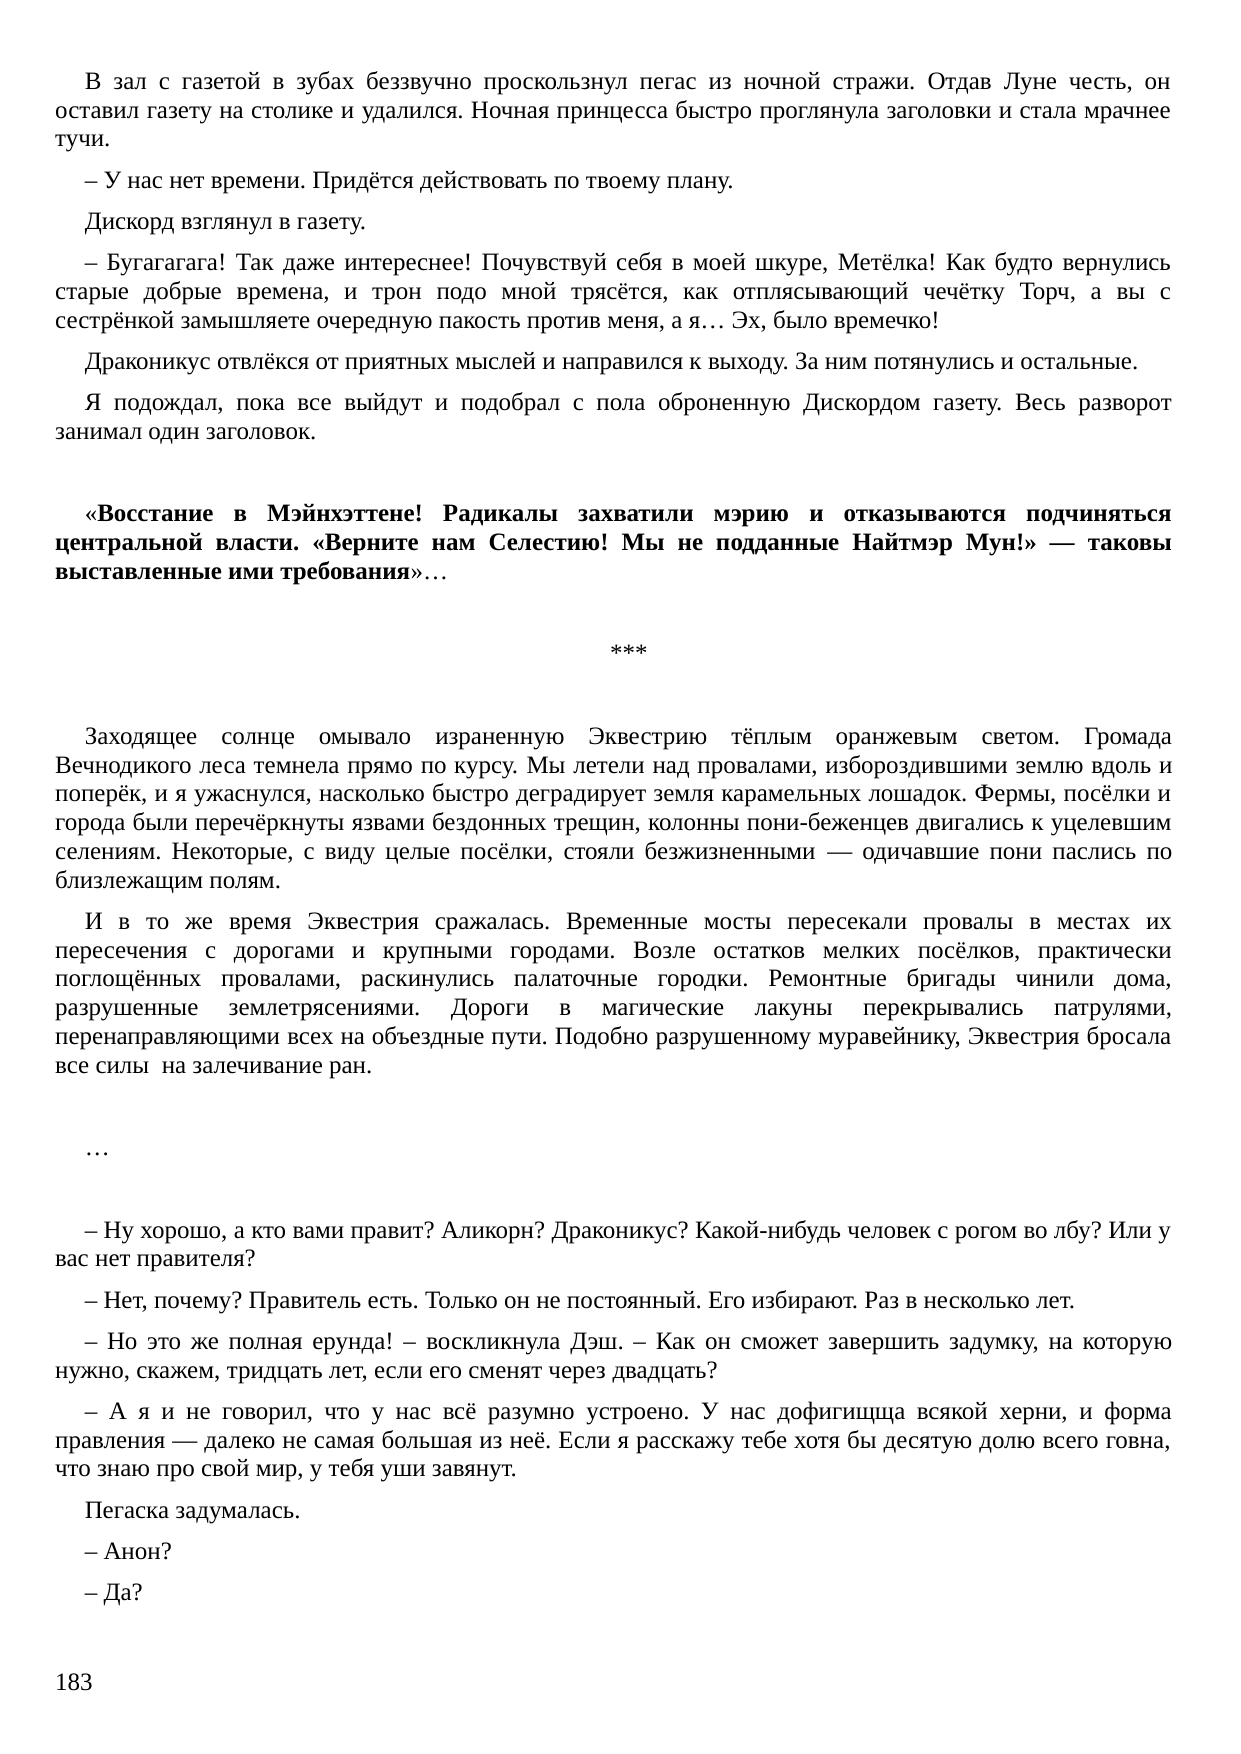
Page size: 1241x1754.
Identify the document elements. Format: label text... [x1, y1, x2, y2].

text – Бугагагага! Так даже интереснее! Почувствуй себя в моей шкуре, Метёлка! Как будто вернулись старые добрые времена, и трон подо мной трясётся, как отплясывающий чечётку Торч, а вы с сестрёнкой замышляете очередную пакость против меня, а я… Эх, было времечко! [55, 247, 1173, 333]
text Я подождал, пока все выйдут и подобрал с пола оброненную Дискордом газету. Весь разворот занимал один заголовок. [55, 387, 1173, 445]
text Заходящее солнце омывало израненную Эквестрию тёплым оранжевым светом. Громада Вечнодикого леса темнела прямо по курсу. Мы летели над провалами, избороздившими землю вдоль и поперёк, и я ужаснулся, насколько быстро деградирует земля карамельных лошадок. Фермы, посёлки и города были перечёркнуты язвами бездонных трещин, колонны пони-беженцев двигались к уцелевшим селениям. Некоторые, с виду целые посёлки, стояли безжизненными — одичавшие пони паслись по близлежащим полям. [55, 721, 1173, 893]
text – Ну хорошо, а кто вами правит? Аликорн? Драконикус? Какой-нибудь человек с рогом во лбу? Или у вас нет правителя? [55, 1215, 1173, 1272]
text *** [55, 638, 1173, 667]
text Драконикус отвлёкся от приятных мыслей и направился к выходу. За ним потянулись и остальные. [55, 346, 1173, 375]
text «Восстание в Мэйнхэттене! Радикалы захватили мэрию и отказываются подчиняться центральной власти. «Верните нам Селестию! Мы не подданные Найтмэр Мун!» — таковы выставленные ими требования»… [55, 498, 1173, 585]
text – У нас нет времени. Придётся действовать по твоему плану. [55, 165, 1173, 193]
text И в то же время Эквестрия сражалась. Временные мосты пересекали провалы в местах их пересечения с дорогами и крупными городами. Возле остатков мелких посёлков, практически поглощённых провалами, раскинулись палаточные городки. Ремонтные бригады чинили дома, разрушенные землетрясениями. Дороги в магические лакуны перекрывались патрулями, перенаправляющими всех на объездные пути. Подобно разрушенному муравейнику, Эквестрия бросала все силы на залечивание ран. [55, 906, 1173, 1078]
text В зал с газетой в зубах беззвучно проскользнул пегас из ночной стражи. Отдав Луне честь, он оставил газету на столике и удалился. Ночная принцесса быстро проглянула заголовки и стала мрачнее тучи. [55, 66, 1173, 152]
text – А я и не говорил, что у нас всё разумно устроено. У нас дофигищща всякой херни, и форма правления — далеко не самая большая из неё. Если я расскажу тебе хотя бы десятую долю всего говна, что знаю про свой мир, у тебя уши завянут. [55, 1396, 1173, 1482]
text – Нет, почему? Правитель есть. Только он не постоянный. Его избирают. Раз в несколько лет. [55, 1285, 1173, 1313]
text Пегаска задумалась. [55, 1495, 1173, 1523]
text – Анон? [55, 1536, 1173, 1565]
text Дискорд взглянул в газету. [55, 206, 1173, 235]
text – Да? [55, 1577, 1173, 1606]
text – Но это же полная ерунда! – воскликнула Дэш. – Как он сможет завершить задумку, на которую нужно, скажем, тридцать лет, если его сменят через двадцать? [55, 1326, 1173, 1383]
text … [55, 1132, 1173, 1161]
